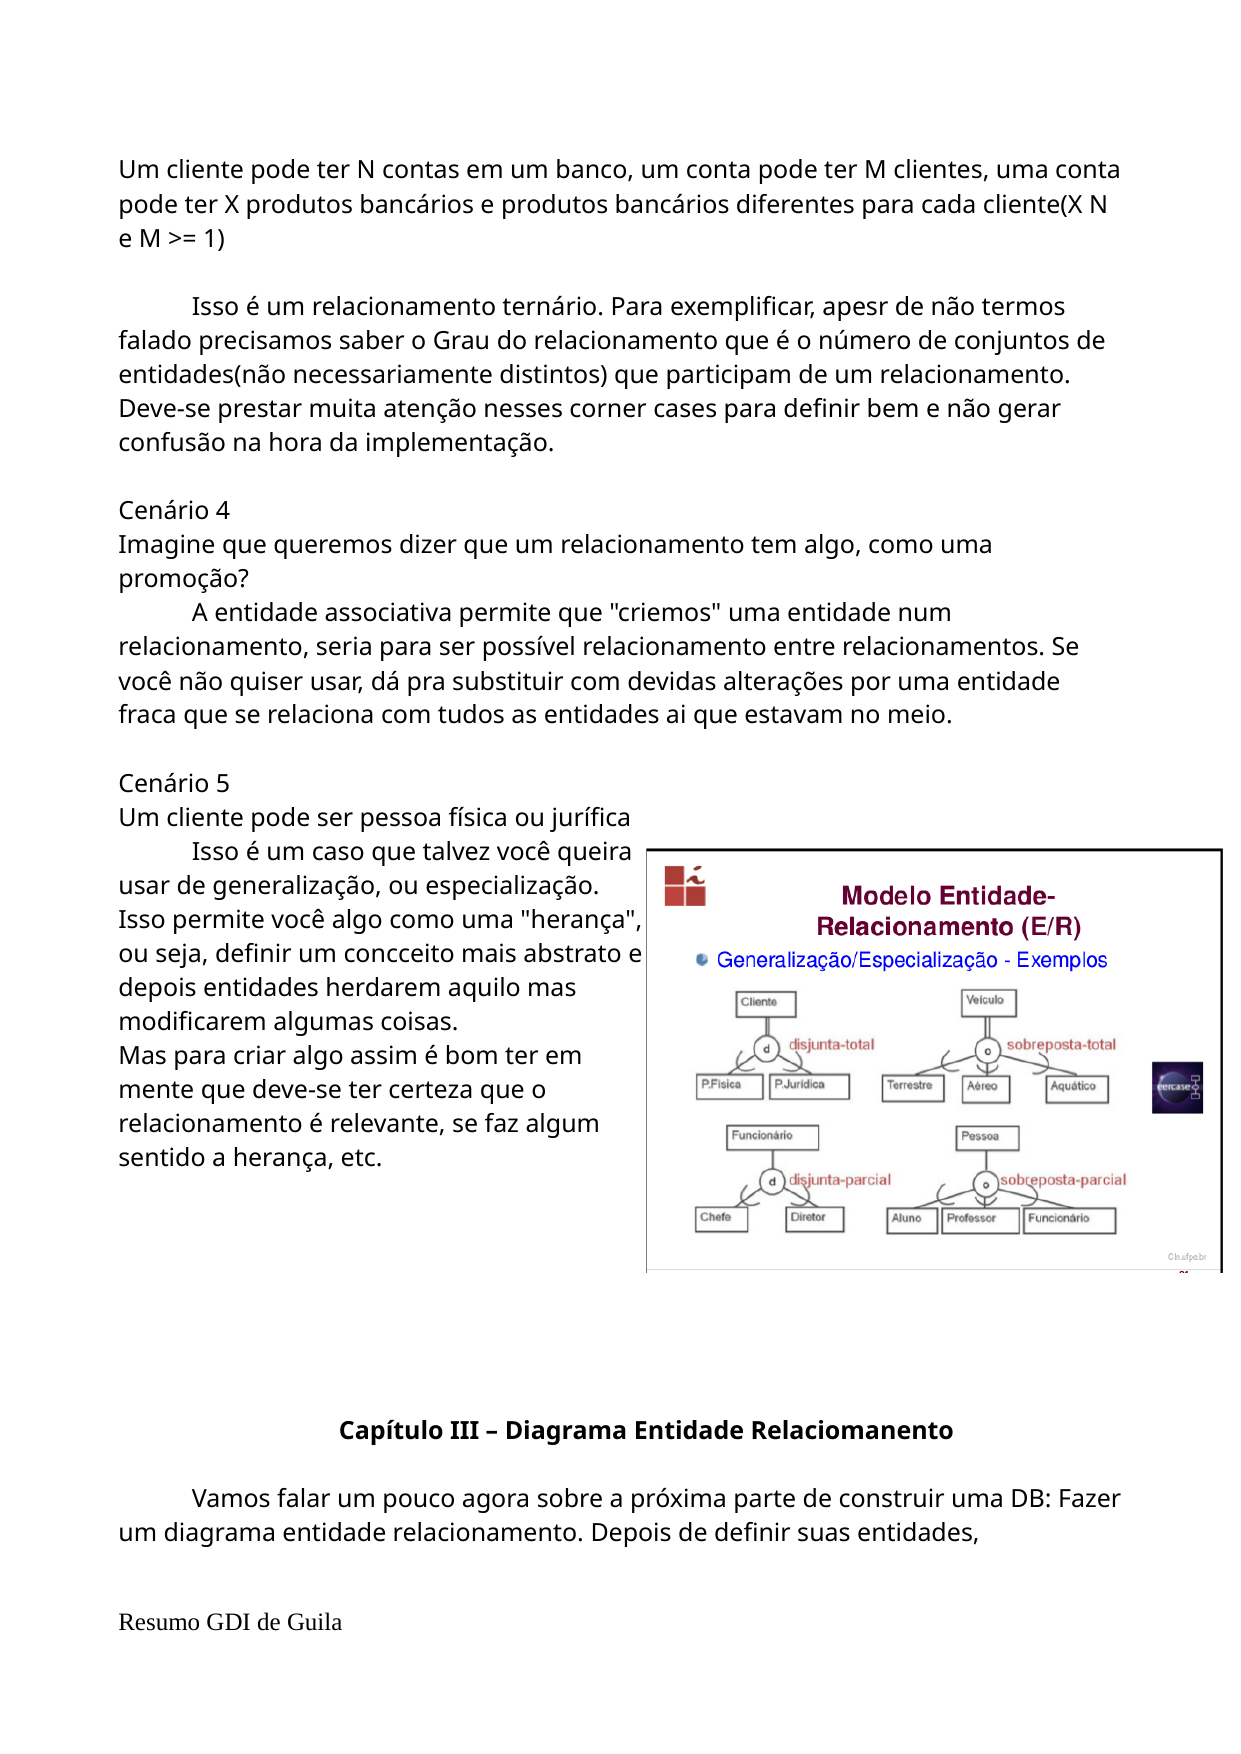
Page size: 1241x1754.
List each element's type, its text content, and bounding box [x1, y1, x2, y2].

text Mas para criar algo assim é bom ter em mente que deve-se ter certeza que o relacionamento é relevante, se faz algum sentido a herança, etc. [118, 1038, 646, 1174]
text A entidade associativa permite que "criemos" uma entidade num relacionamento, seria para ser possível relacionamento entre relacionamentos. Se você não quiser usar, dá pra substituir com devidas alterações por uma entidade fraca que se relaciona com tudos as entidades ai que estavam no meio. [118, 595, 1122, 731]
text Cenário 5 [118, 765, 1122, 799]
text Imagine que queremos dizer que um relacionamento tem algo, como uma promoção? [118, 527, 1122, 595]
text Capítulo III – Diagrama Entidade Relaciomanento [118, 1412, 1122, 1447]
text Cenário 4 [118, 493, 1122, 527]
picture [646, 831, 894, 1273]
text Vamos falar um pouco agora sobre a próxima parte de construir uma DB: Fazer um diagrama entidade relacionamento. Depois de definir suas entidades, [118, 1481, 1122, 1549]
text Isso é um relacionamento ternário. Para exemplificar, apesr de não termos falado precisamos saber o Grau do relacionamento que é o número de conjuntos de entidades(não necessariamente distintos) que participam de um relacionamento. Deve-se prestar muita atenção nesses corner cases para definir bem e não gerar confusão na hora da implementação. [118, 288, 1122, 459]
text Um cliente pode ter N contas em um banco, um conta pode ter M clientes, uma conta pode ter X produtos bancários e produtos bancários diferentes para cada cliente(X N e M >= 1) [118, 152, 1122, 254]
text Um cliente pode ser pessoa física ou jurífica [118, 799, 1122, 833]
text Isso é um caso que talvez você queira usar de generalização, ou especialização. Isso permite você algo como uma "herança", ou seja, definir um concceito mais abstrato e depois entidades herdarem aquilo mas modificarem algumas coisas. [118, 833, 646, 1038]
